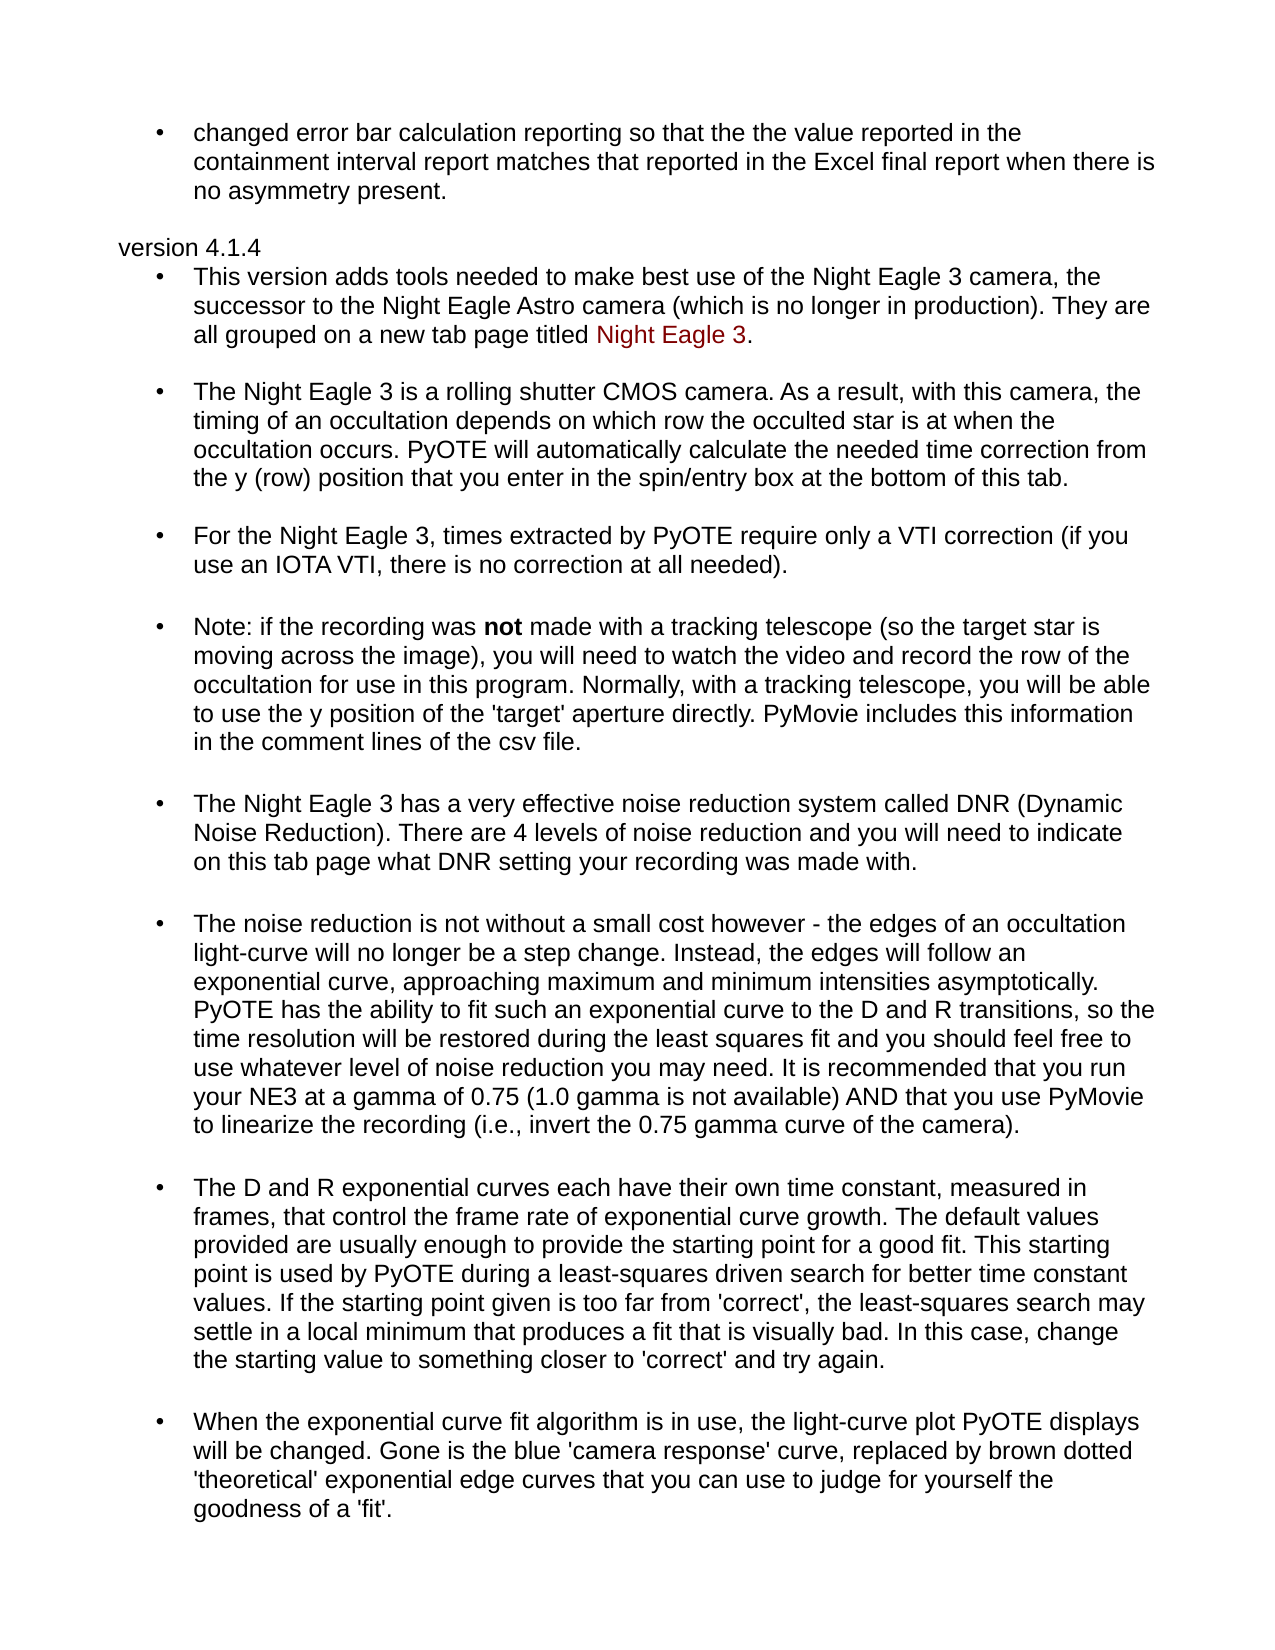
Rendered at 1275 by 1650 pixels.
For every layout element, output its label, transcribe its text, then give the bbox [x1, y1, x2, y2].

list The noise reduction is not without a small cost however - the edges of an occultation light-curve will no longer be a step change. Instead, the edges will follow an exponential curve, approaching maximum and minimum intensities asymptotically. PyOTE has the ability to fit such an exponential curve to the D and R transitions, so the time resolution will be restored during the least squares fit and you should feel free to use whatever level of noise reduction you may need. It is recommended that you run your NE3 at a gamma of 0.75 (1.0 gamma is not available) AND that you use PyMovie to linearize the recording (i.e., invert the 0.75 gamma curve of the camera). [156, 909, 1157, 1139]
list The Night Eagle 3 has a very effective noise reduction system called DNR (Dynamic Noise Reduction). There are 4 levels of noise reduction and you will need to indicate on this tab page what DNR setting your recording was made with. [156, 789, 1157, 876]
list For the Night Eagle 3, times extracted by PyOTE require only a VTI correction (if you use an IOTA VTI, there is no correction at all needed). [156, 521, 1157, 579]
list When the exponential curve fit algorithm is in use, the light-curve plot PyOTE displays will be changed. Gone is the blue 'camera response' curve, replaced by brown dotted 'theoretical' exponential edge curves that you can use to judge for yourself the goodness of a 'fit'. [156, 1407, 1157, 1522]
list The Night Eagle 3 is a rolling shutter CMOS camera. As a result, with this camera, the timing of an occultation depends on which row the occulted star is at when the occultation occurs. PyOTE will automatically calculate the needed time correction from the y (row) position that you enter in the spin/entry box at the bottom of this tab. [156, 377, 1157, 492]
list The D and R exponential curves each have their own time constant, measured in frames, that control the frame rate of exponential curve growth. The default values provided are usually enough to provide the starting point for a good fit. This starting point is used by PyOTE during a least-squares driven search for better time constant values. If the starting point given is too far from 'correct', the least-squares search may settle in a local minimum that produces a fit that is visually bad. In this case, change the starting value to something closer to 'correct' and try again. [156, 1173, 1157, 1374]
text version 4.1.4 [118, 233, 1157, 262]
list Note: if the recording was not made with a tracking telescope (so the target star is moving across the image), you will need to watch the video and record the row of the occultation for use in this program. Normally, with a tracking telescope, you will be able to use the y position of the 'target' aperture directly. PyMovie includes this information in the comment lines of the csv file. [156, 612, 1157, 756]
list This version adds tools needed to make best use of the Night Eagle 3 camera, the successor to the Night Eagle Astro camera (which is no longer in production). They are all grouped on a new tab page titled Night Eagle 3. [156, 262, 1157, 377]
list changed error bar calculation reporting so that the the value reported in the containment interval report matches that reported in the Excel final report when there is no asymmetry present. [156, 118, 1157, 204]
